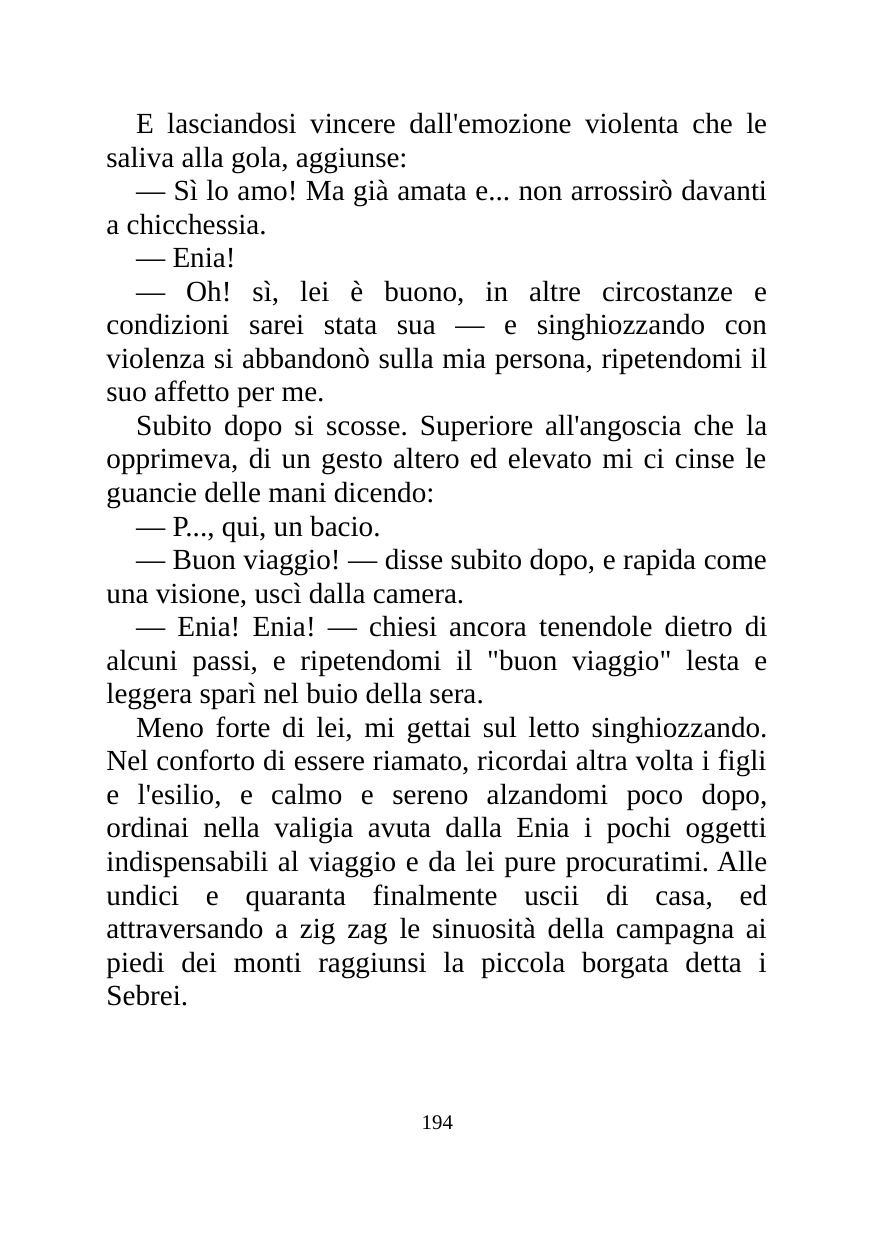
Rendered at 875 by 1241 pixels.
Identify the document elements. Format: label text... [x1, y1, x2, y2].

text — Oh! sì, lei è buono, in altre circostanze e condizioni sarei stata sua — e singhiozzando con violenza si abbandonò sulla mia persona, ripetendomi il suo affetto per me. [106, 274, 768, 408]
text Meno forte di lei, mi gettai sul letto singhiozzando. Nel conforto di essere riamato, ricordai altra volta i figli e l'esilio, e calmo e sereno alzandomi poco dopo, ordinai nella valigia avuta dalla Enia i pochi oggetti indispensabili al viaggio e da lei pure procuratimi. Alle undici e quaranta finalmente uscii di casa, ed attraversando a zig zag le sinuosità della campagna ai piedi dei monti raggiunsi la piccola borgata detta i Sebrei. [106, 710, 768, 1012]
text — Enia! Enia! — chiesi ancora tenendole dietro di alcuni passi, e ripetendomi il "buon viaggio" lesta e leggera sparì nel buio della sera. [106, 609, 768, 710]
text — Sì lo amo! Ma già amata e... non arrossirò davanti a chicchessia. [106, 173, 768, 240]
text E lasciandosi vincere dall'emozione violenta che le saliva alla gola, aggiunse: [106, 106, 768, 173]
text — Enia! [106, 240, 768, 274]
text — Buon viaggio! — disse subito dopo, e rapida come una visione, uscì dalla camera. [106, 542, 768, 609]
text — P..., qui, un bacio. [106, 509, 768, 542]
text Subito dopo si scosse. Superiore all'angoscia che la opprimeva, di un gesto altero ed elevato mi ci cinse le guancie delle mani dicendo: [106, 408, 768, 509]
